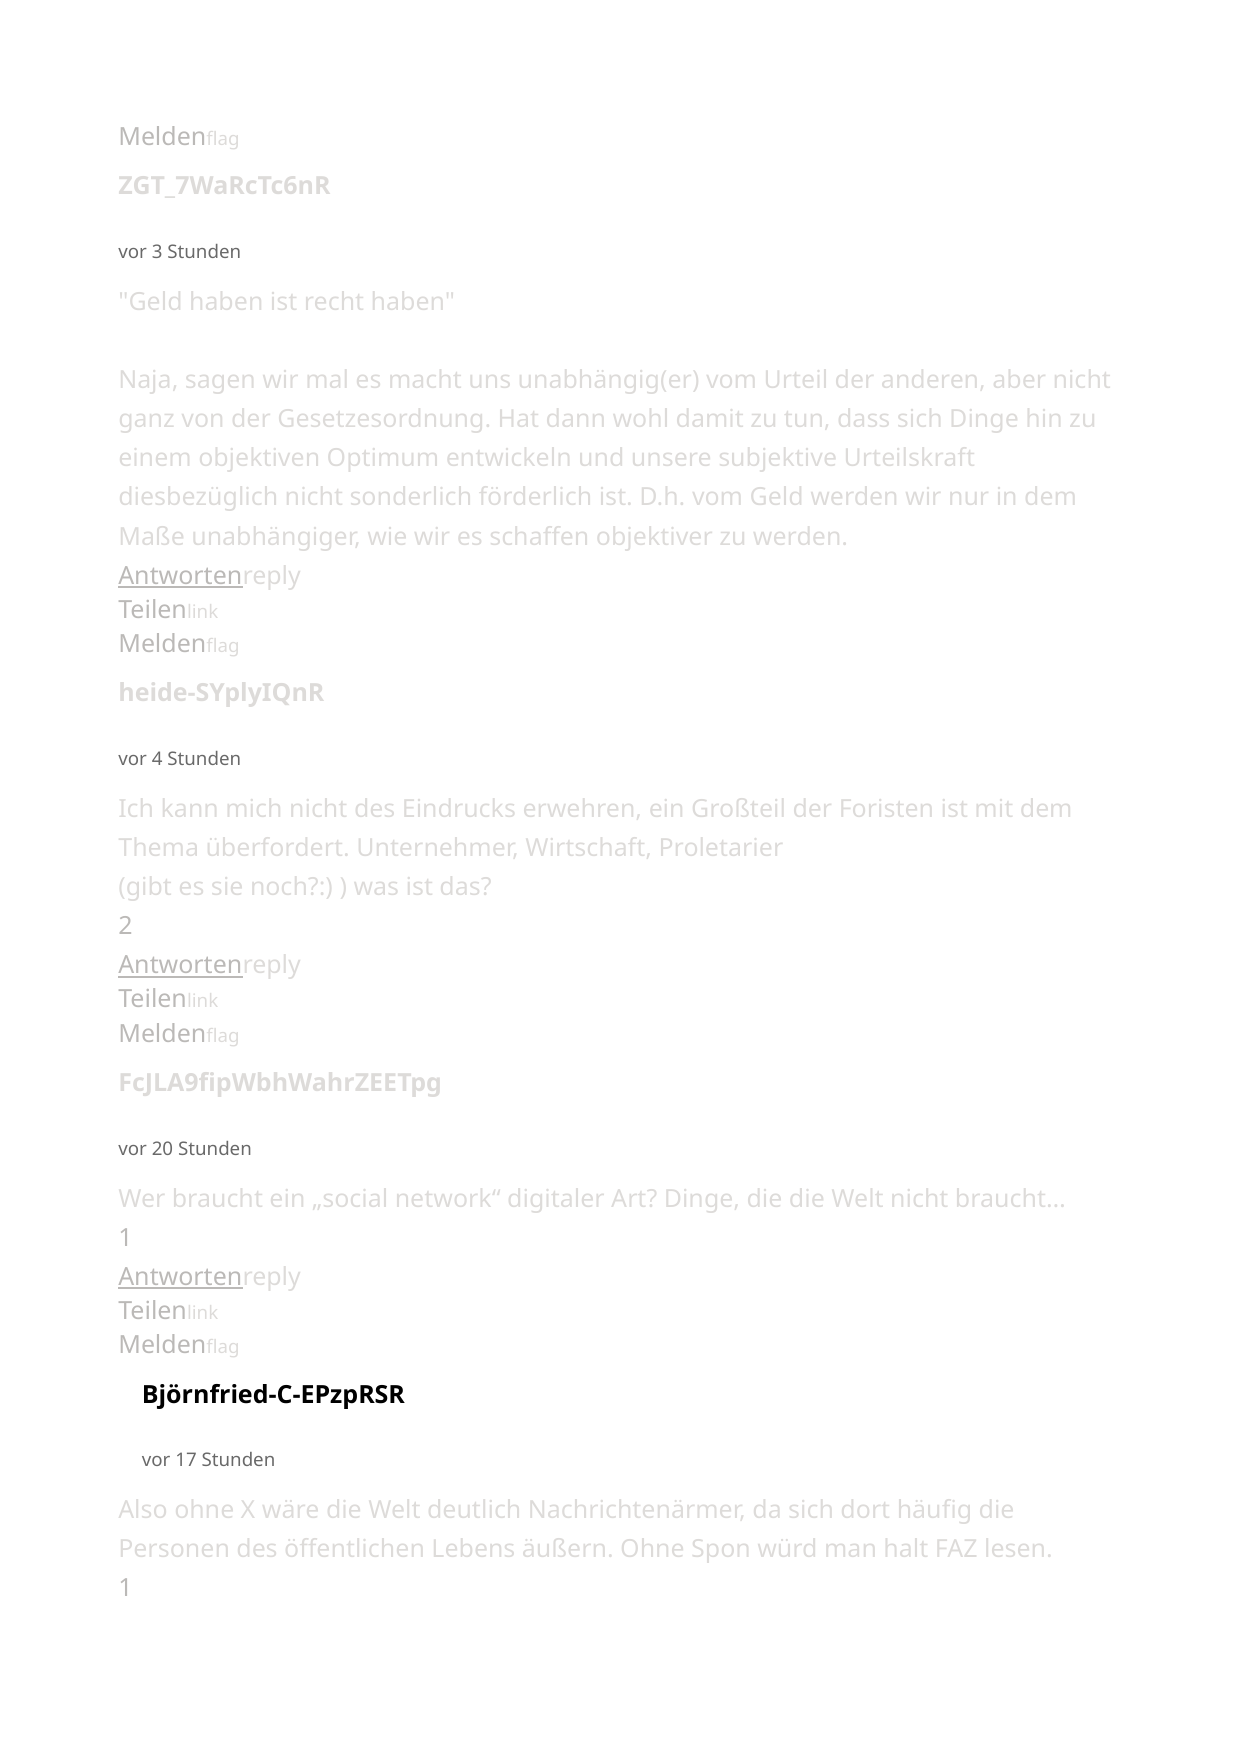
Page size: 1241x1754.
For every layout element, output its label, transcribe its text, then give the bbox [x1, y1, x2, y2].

text "Geld haben ist recht haben" Naja, sagen wir mal es macht uns unabhängig(er) vom Urteil der anderen, aber nicht ganz von der Gesetzesordnung. Hat dann wohl damit zu tun, dass sich Dinge hin zu einem objektiven Optimum entwickeln und unsere subjektive Urteilskraft diesbezüglich nicht sonderlich förderlich ist. D.h. vom Geld werden wir nur in dem Maße unabhängiger, wie wir es schaffen objektiver zu werden. [118, 283, 1122, 552]
text Björnfried-C-EPzpRSR [142, 1376, 1114, 1410]
text Antwortenreply [118, 947, 1122, 981]
text vor 17 Stunden [142, 1447, 1117, 1472]
text 2 [118, 908, 1122, 942]
text vor 20 Stunden [118, 1135, 1117, 1161]
text vor 3 Stunden [118, 238, 1117, 264]
text Meldenflag [118, 1327, 1122, 1361]
text Teilenlink [118, 981, 1122, 1015]
text Meldenflag [118, 118, 1122, 152]
text 1 [118, 1219, 1122, 1253]
text Meldenflag [118, 1015, 1122, 1049]
text Teilenlink [118, 1293, 1122, 1327]
text Wer braucht ein „social network“ digitaler Art? Dinge, die die Welt nicht braucht… [118, 1180, 1122, 1214]
text FcJLA9fipWbhWahrZEETpg [118, 1065, 1114, 1099]
text Antwortenreply [118, 1258, 1122, 1293]
text 1 [118, 1570, 1122, 1604]
text Meldenflag [118, 625, 1122, 659]
text Teilenlink [118, 591, 1122, 625]
text Antwortenreply [118, 557, 1122, 591]
text Also ohne X wäre die Welt deutlich Nachrichtenärmer, da sich dort häufig die Personen des öffentlichen Lebens äußern. Ohne Spon würd man halt FAZ lesen. [118, 1492, 1122, 1565]
text heide-SYplyIQnR [118, 675, 1114, 709]
text Ich kann mich nicht des Eindrucks erwehren, ein Großteil der Foristen ist mit dem Thema überfordert. Unternehmer, Wirtschaft, Proletarier (gibt es sie noch?:) ) was ist das? [118, 790, 1122, 903]
text ZGT_7WaRcTc6nR [118, 168, 1114, 202]
text vor 4 Stunden [118, 746, 1117, 771]
